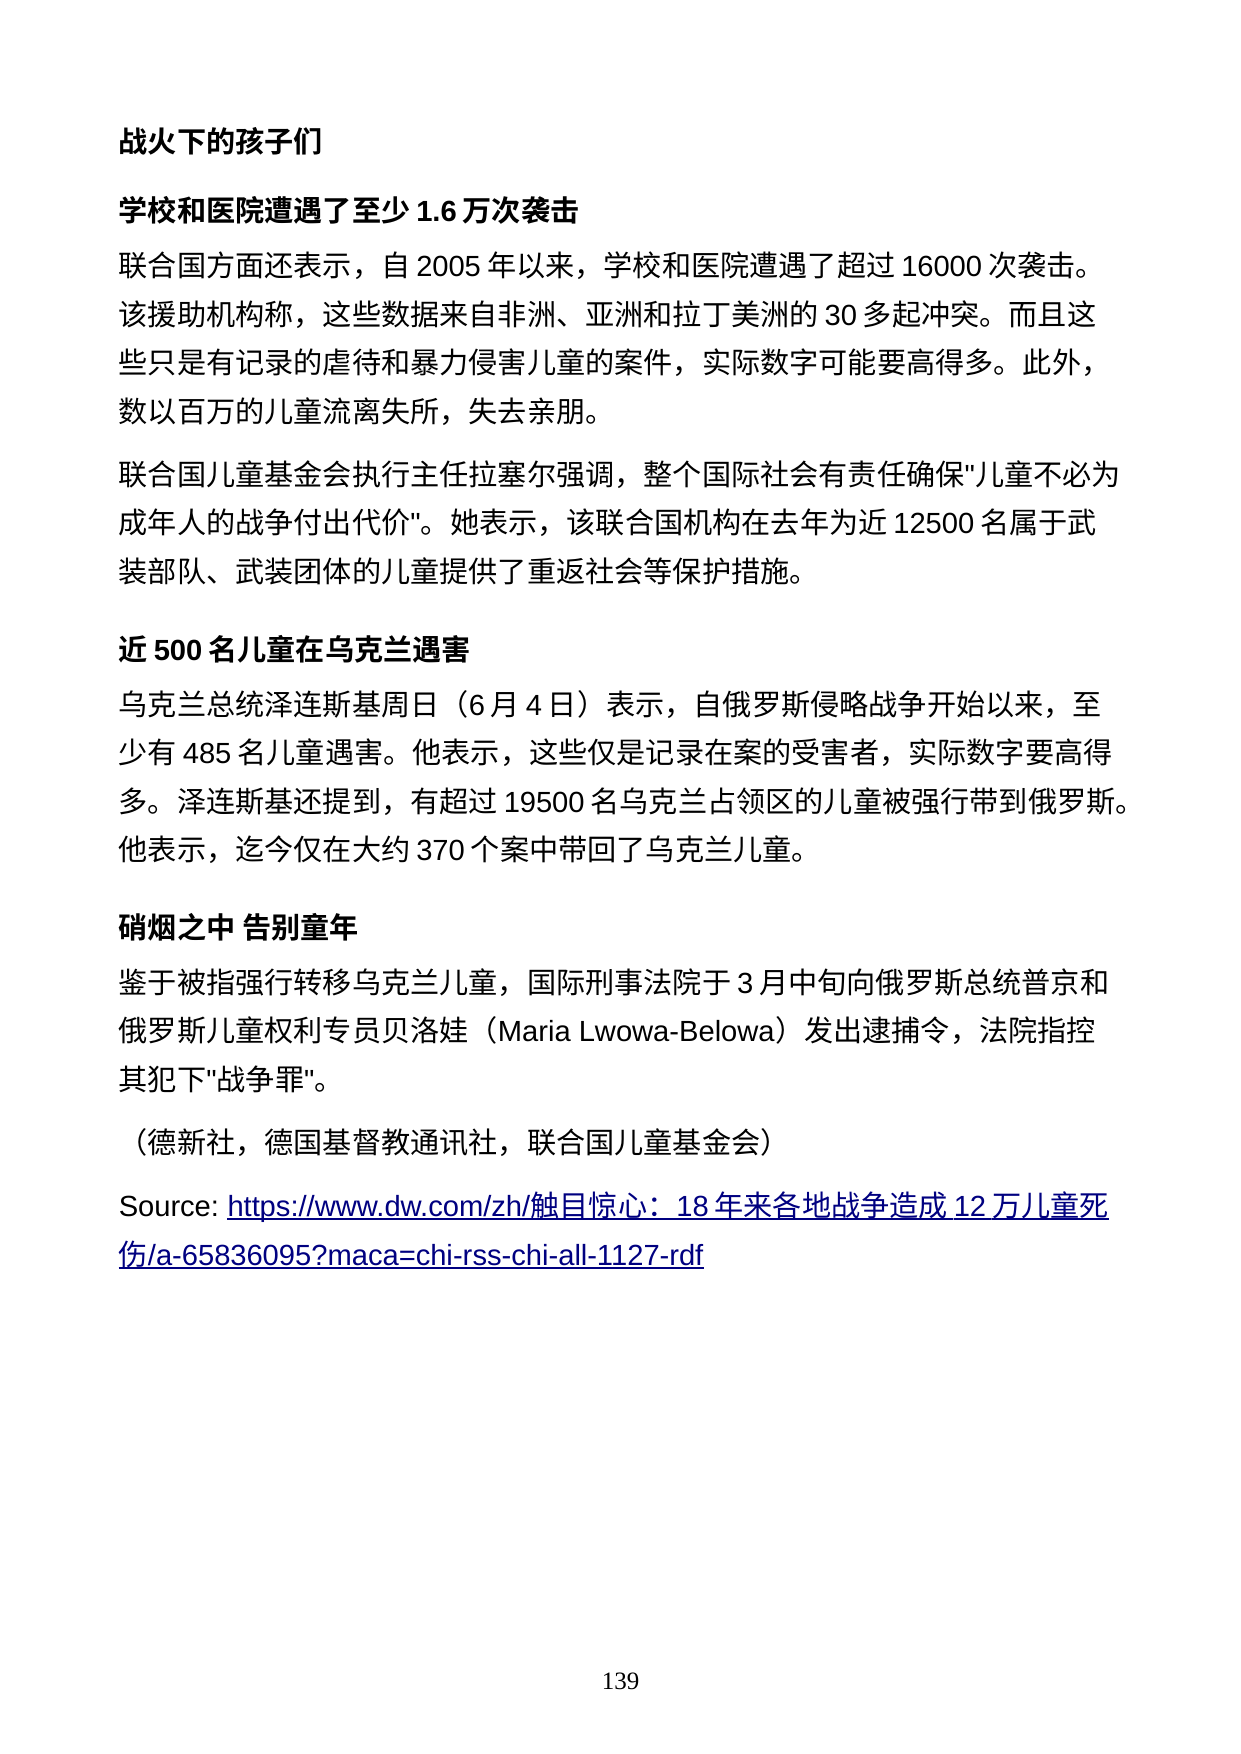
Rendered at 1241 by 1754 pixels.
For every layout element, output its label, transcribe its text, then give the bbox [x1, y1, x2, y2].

subtitle 学校和医院遭遇了至少1.6万次袭击 [118, 188, 1122, 230]
text （德新社，德国基督教通讯社，联合国儿童基金会） [118, 1119, 1122, 1162]
subtitle 近500名儿童在乌克兰遇害 [118, 626, 1122, 668]
text 联合国方面还表示，自2005年以来，学校和医院遭遇了超过16000次袭击。该援助机构称，这些数据来自非洲、亚洲和拉丁美洲的30多起冲突。而且这些只是有记录的虐待和暴力侵害儿童的案件，实际数字可能要高得多。此外，数以百万的儿童流离失所，失去亲朋。 [118, 243, 1122, 431]
text Source: https://www.dw.com/zh/触目惊心：18年来各地战争造成12万儿童死伤/a-65836095?maca=chi-rss-chi-all-1127-rdf [118, 1182, 1122, 1273]
text 鉴于被指强行转移乌克兰儿童，国际刑事法院于3月中旬向俄罗斯总统普京和俄罗斯儿童权利专员贝洛娃（Maria Lwowa-Belowa）发出逮捕令，法院指控其犯下"战争罪"。 [118, 959, 1122, 1098]
subtitle 硝烟之中 告别童年 [118, 904, 1122, 947]
text 联合国儿童基金会执行主任拉塞尔强调，整个国际社会有责任确保"儿童不必为成年人的战争付出代价"。她表示，该联合国机构在去年为近12500名属于武装部队、武装团体的儿童提供了重返社会等保护措施。 [118, 451, 1122, 591]
text 乌克兰总统泽连斯基周日（6月4日）表示，自俄罗斯侵略战争开始以来，至少有485名儿童遇害。他表示，这些仅是记录在案的受害者，实际数字要高得多。泽连斯基还提到，有超过19500名乌克兰占领区的儿童被强行带到俄罗斯。他表示，迄今仅在大约370个案中带回了乌克兰儿童。 [118, 681, 1122, 869]
subtitle 战火下的孩子们 [118, 118, 1122, 161]
